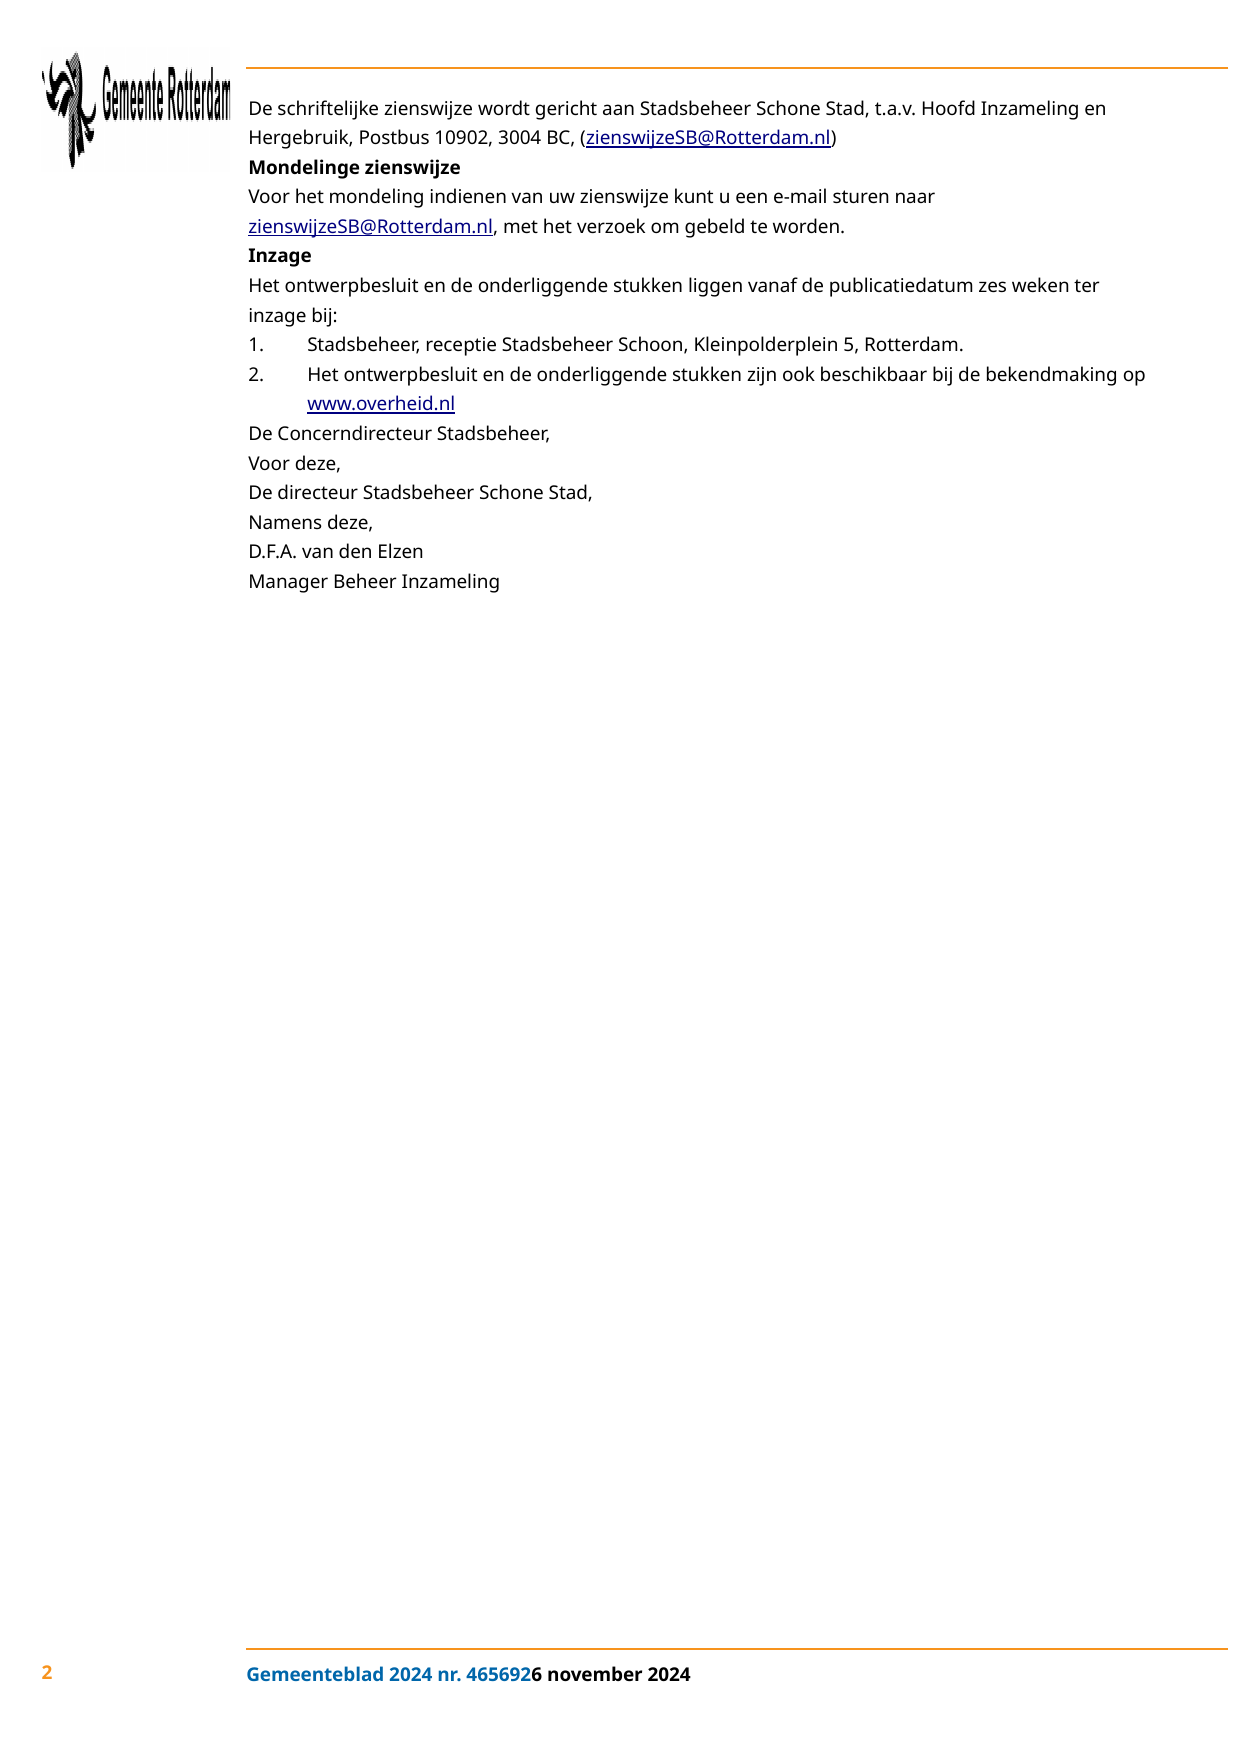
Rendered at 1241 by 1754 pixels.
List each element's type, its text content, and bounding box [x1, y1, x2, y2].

list Het ontwerpbesluit en de onderliggende stukken zijn ook beschikbaar bij de bekendmaking op www.overheid.nl [248, 361, 1152, 416]
text Manager Beheer Inzameling [248, 568, 1152, 594]
text De schriftelijke zienswijze wordt gericht aan Stadsbeheer Schone Stad, t.a.v. Hoofd Inzameling en Hergebruik, Postbus 10902, 3004 BC, (zienswijzeSB@Rotterdam.nl) [248, 95, 1152, 150]
text Het ontwerpbesluit en de onderliggende stukken liggen vanaf de publicatiedatum zes weken ter inzage bij: [248, 272, 1152, 328]
picture [41, 47, 231, 172]
text Voor deze, [248, 450, 1152, 476]
text De Concerndirecteur Stadsbeheer, [248, 420, 1152, 446]
text Inzage [248, 243, 1152, 268]
text De directeur Stadsbeheer Schone Stad, [248, 479, 1152, 505]
text Voor het mondeling indienen van uw zienswijze kunt u een e-mail sturen naar zienswijzeSB@Rotterdam.nl, met het verzoek om gebeld te worden. [248, 183, 1152, 239]
text Namens deze, [248, 509, 1152, 535]
text Mondelinge zienswijze [248, 154, 1152, 180]
text D.F.A. van den Elzen [248, 538, 1152, 564]
list Stadsbeheer, receptie Stadsbeheer Schoon, Kleinpolderplein 5, Rotterdam. [248, 331, 1152, 357]
